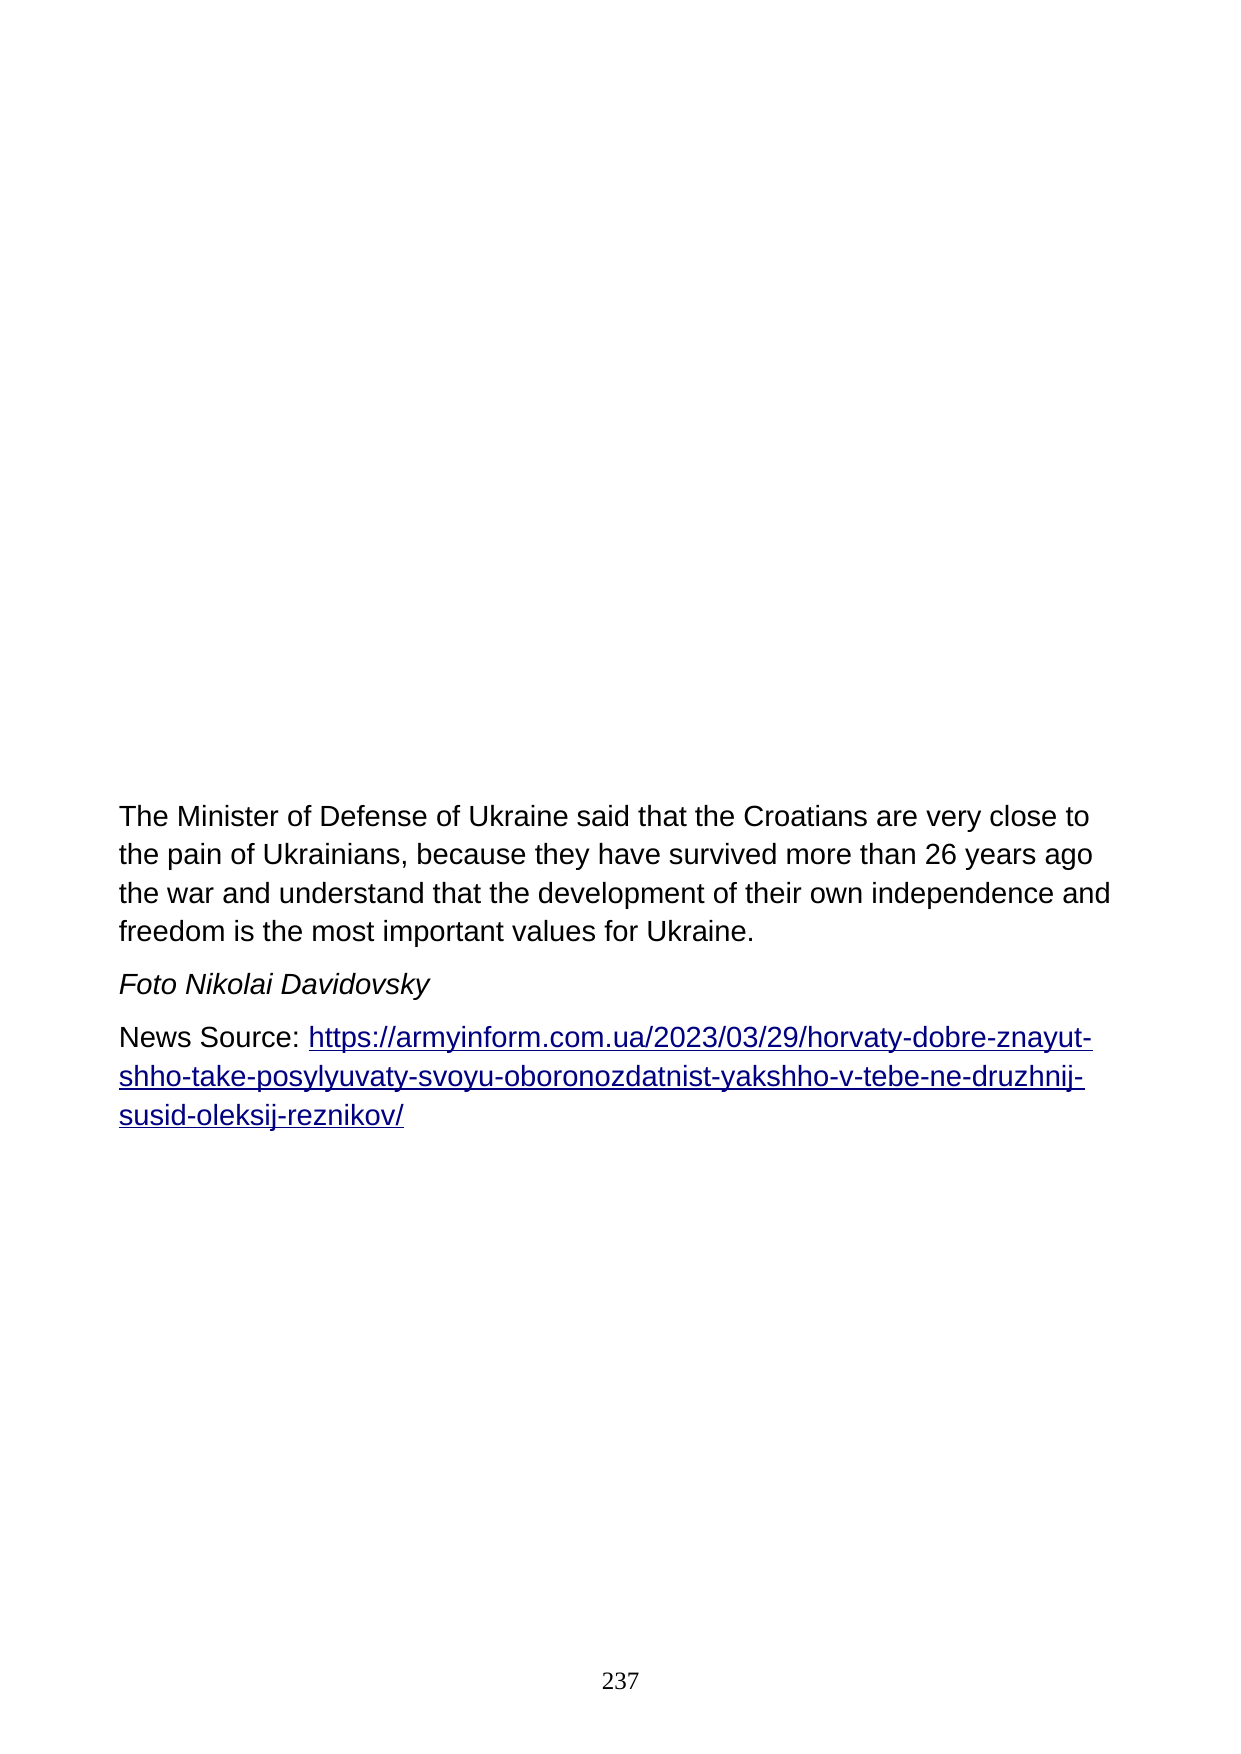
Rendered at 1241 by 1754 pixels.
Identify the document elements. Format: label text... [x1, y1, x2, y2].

text Foto Nikolai Davidovsky [118, 967, 1122, 1001]
text News Source: https://armyinform.com.ua/2023/03/29/horvaty-dobre-znayut-shho-take-posylyuvaty-svoyu-oboronozdatnist-yakshho-v-tebe-ne-druzhnij-susid-oleksij-reznikov/ [118, 1021, 1122, 1131]
text The Minister of Defense of Ukraine said that the Croatians are very close to the pain of Ukrainians, because they have survived more than 26 years ago the war and understand that the development of their own independence and freedom is the most important values for Ukraine. [118, 118, 1122, 948]
